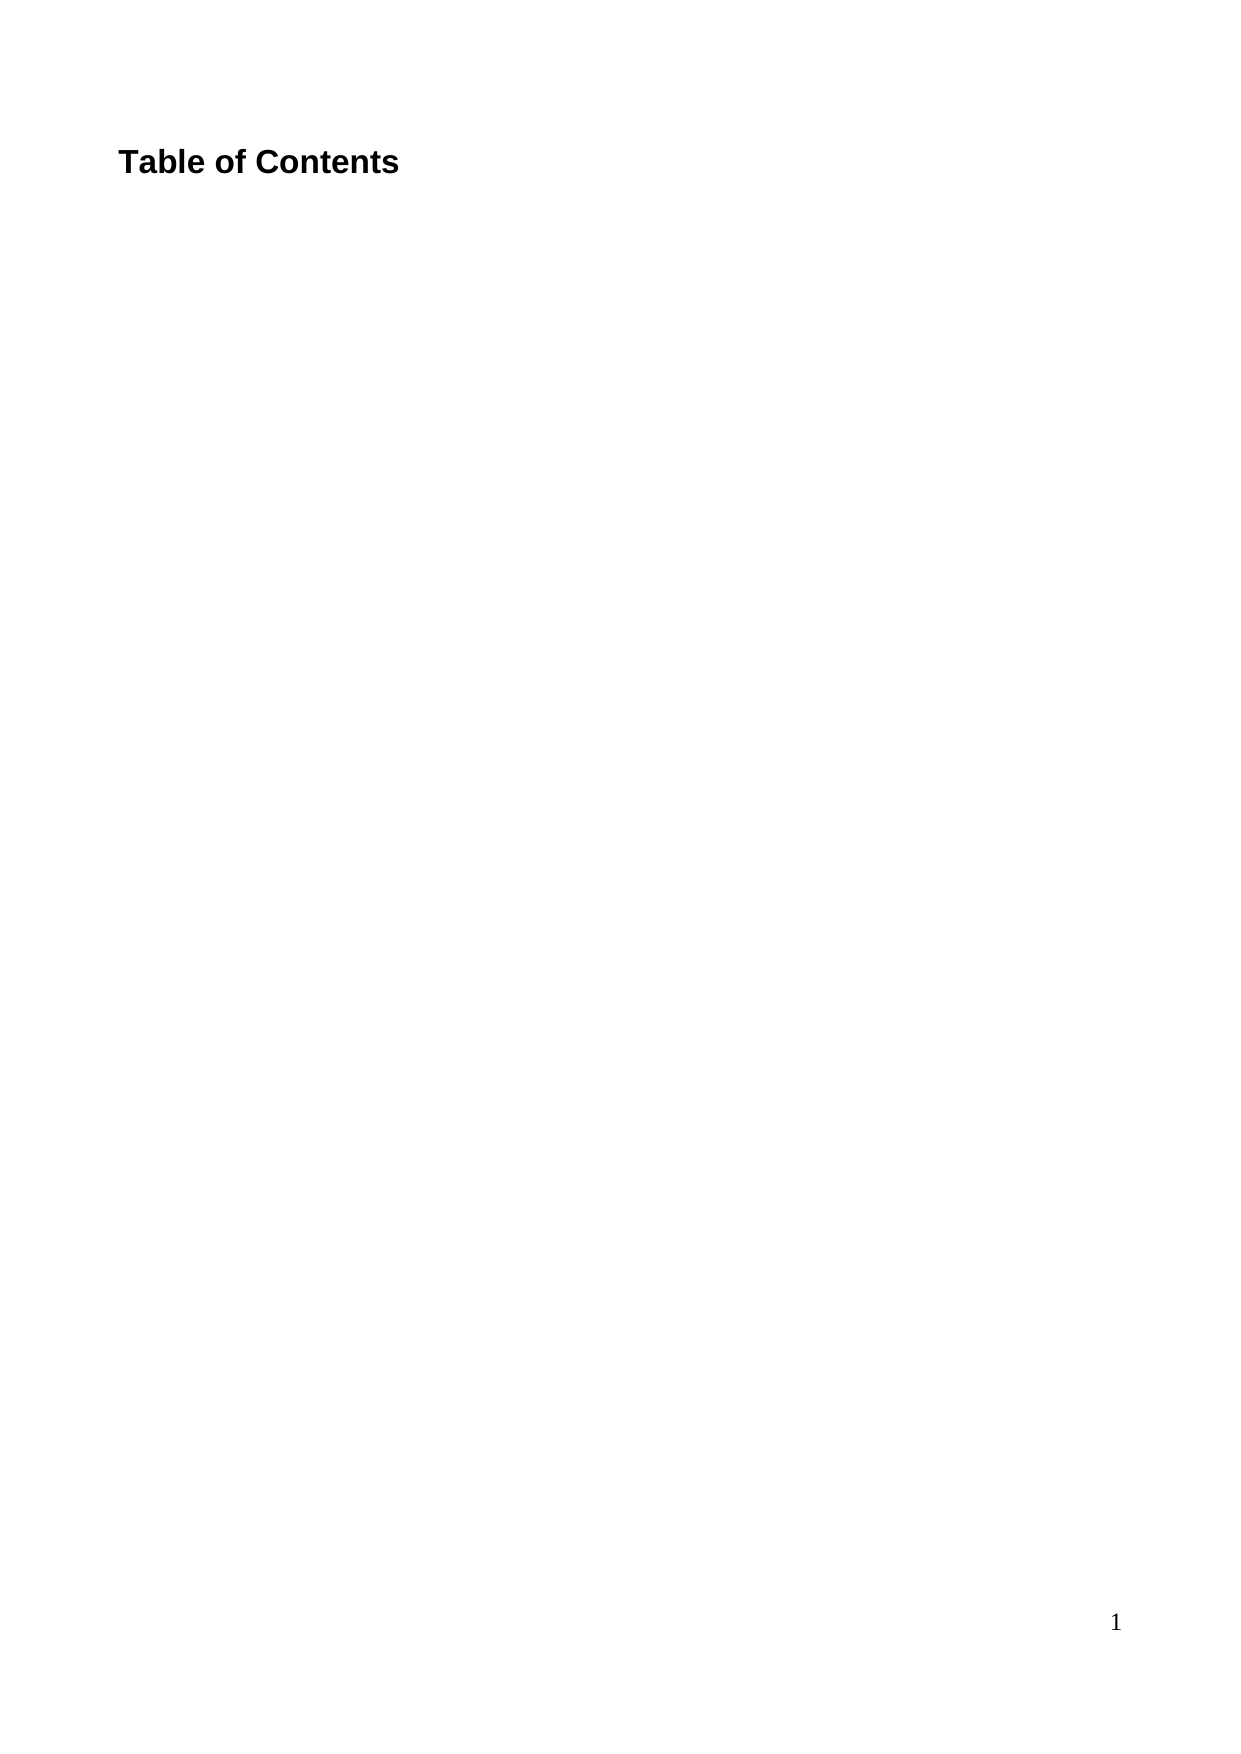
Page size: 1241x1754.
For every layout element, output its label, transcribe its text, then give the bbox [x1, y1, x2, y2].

subtitle Table of Contents [118, 143, 1122, 180]
